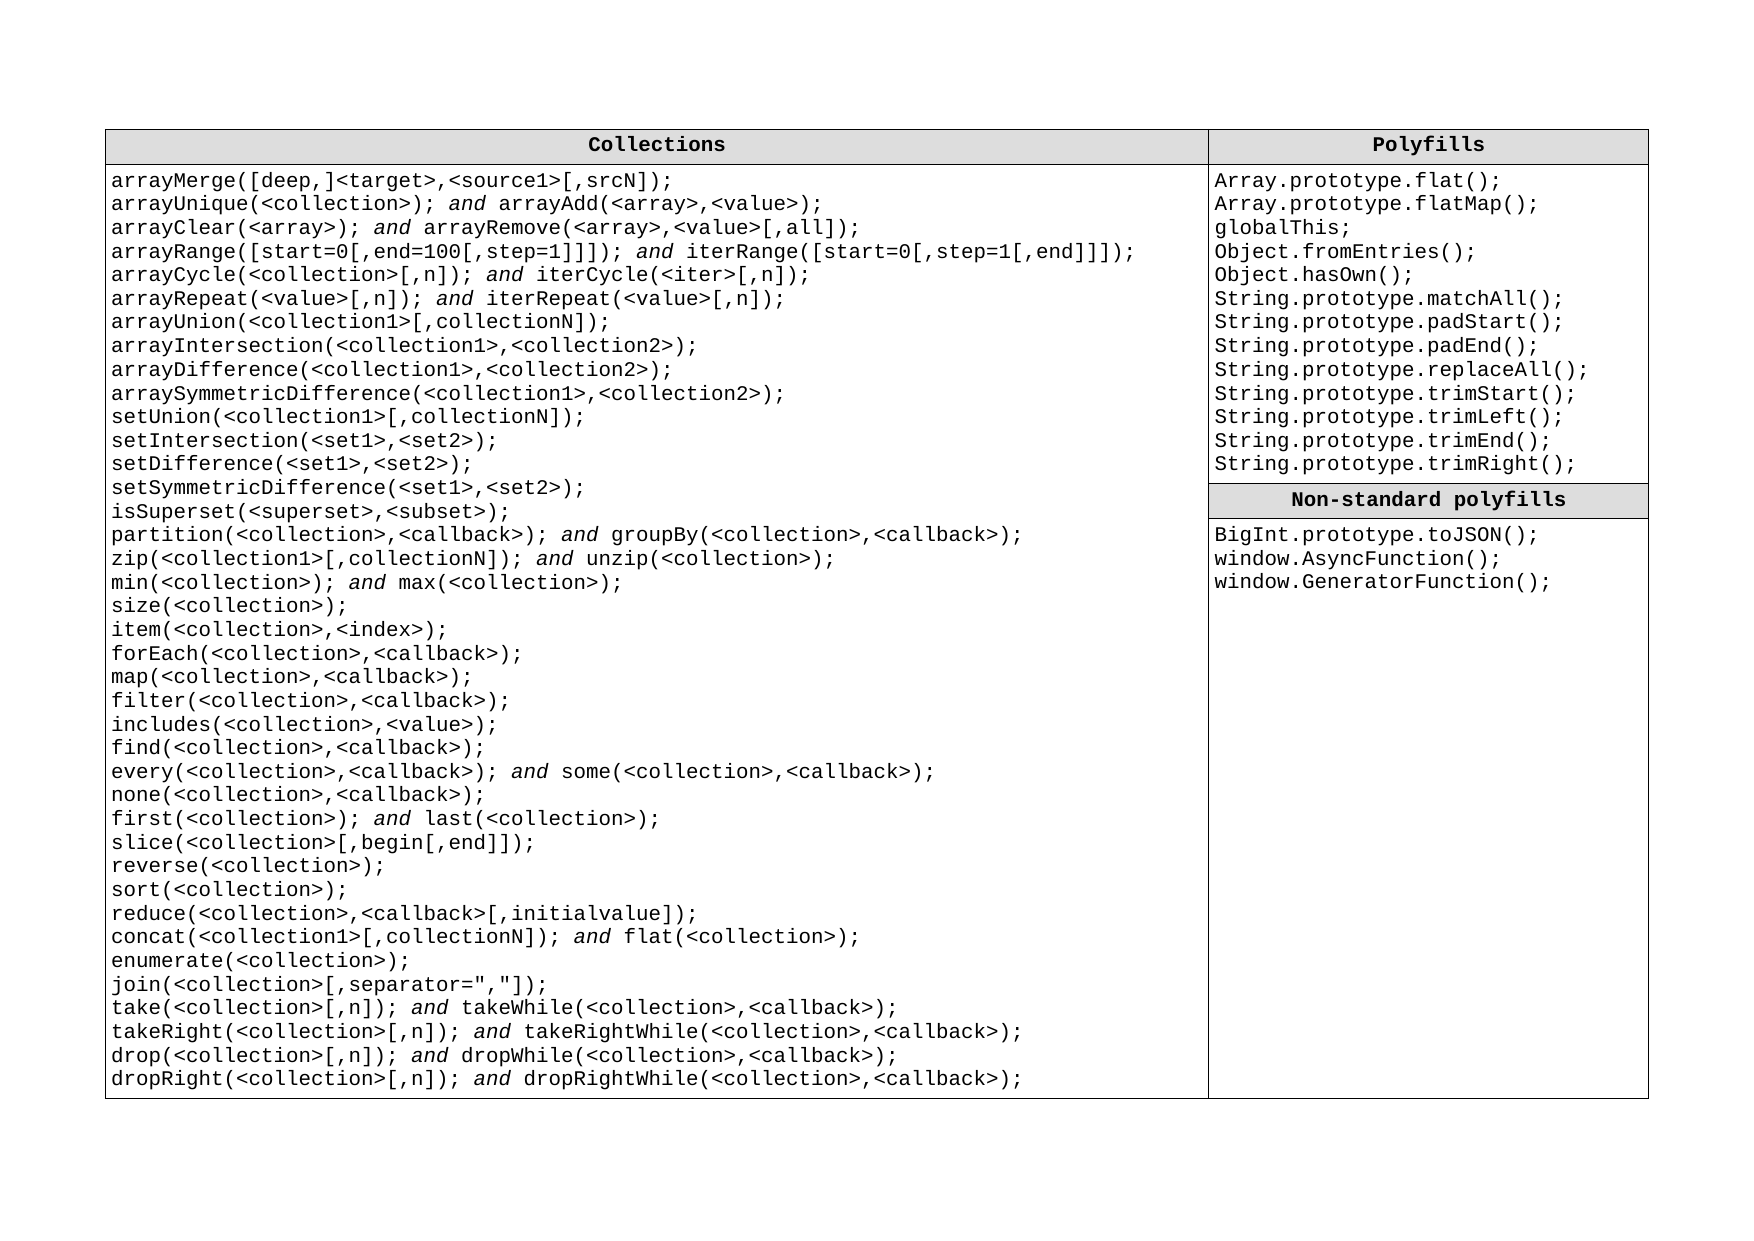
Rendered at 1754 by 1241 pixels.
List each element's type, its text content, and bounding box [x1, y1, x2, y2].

table_cell arrayMerge([deep,]<target>,<source1>[,srcN]); arrayUnique(<collection>); and arrayAdd(<array>,<value>); arrayClear(<array>); and arrayRemove(<array>,<value>[,all]); arrayRange([start=0[,end=100[,step=1]]]); and iterRange([start=0[,step=1[,end]]]); arrayCycle(<collection>[,n]); and iterCycle(<iter>[,n]); arrayRepeat(<value>[,n]); and iterRepeat(<value>[,n]); arrayUnion(<collection1>[,collectionN]); arrayIntersection(<collection1>,<collection2>); arrayDifference(<collection1>,<collection2>); arraySymmetricDifference(<collection1>,<collection2>); setUnion(<collection1>[,collectionN]); setIntersection(<set1>,<set2>); setDifference(<set1>,<set2>); setSymmetricDifference(<set1>,<set2>); isSuperset(<superset>,<subset>); partition(<collection>,<callback>); and groupBy(<collection>,<callback>); zip(<collection1>[,collectionN]); and unzip(<collection>); min(<collection>); and max(<collection>); size(<collection>); item(<collection>,<index>); forEach(<collection>,<callback>); map(<collection>,<callback>); filter(<collection>,<callback>); includes(<collection>,<value>); find(<collection>,<callback>); every(<collection>,<callback>); and some(<collection>,<callback>); none(<collection>,<callback>); first(<collection>); and last(<collection>); slice(<collection>[,begin[,end]]); reverse(<collection>); sort(<collection>); reduce(<collection>,<callback>[,initialvalue]); concat(<collection1>[,collectionN]); and flat(<collection>); enumerate(<collection>); join(<collection>[,separator=","]); take(<collection>[,n]); and takeWhile(<collection>,<callback>); takeRight(<collection>[,n]); and takeRightWhile(<collection>,<callback>); drop(<collection>[,n]); and dropWhile(<collection>,<callback>); dropRight(<collection>[,n]); and dropRightWhile(<collection>,<callback>); [106, 165, 1208, 1098]
table_cell Non-standard polyfills [1209, 484, 1648, 518]
table_cell Array.prototype.flat(); Array.prototype.flatMap(); globalThis; Object.fromEntries(); Object.hasOwn(); String.prototype.matchAll(); String.prototype.padStart(); String.prototype.padEnd(); String.prototype.replaceAll(); String.prototype.trimStart(); String.prototype.trimLeft(); String.prototype.trimEnd(); String.prototype.trimRight(); [1209, 165, 1648, 483]
table_cell BigInt.prototype.toJSON(); window.AsyncFunction(); window.GeneratorFunction(); [1209, 519, 1648, 1098]
table_header Collections [106, 130, 1208, 164]
table_header Polyfills [1209, 130, 1648, 164]
